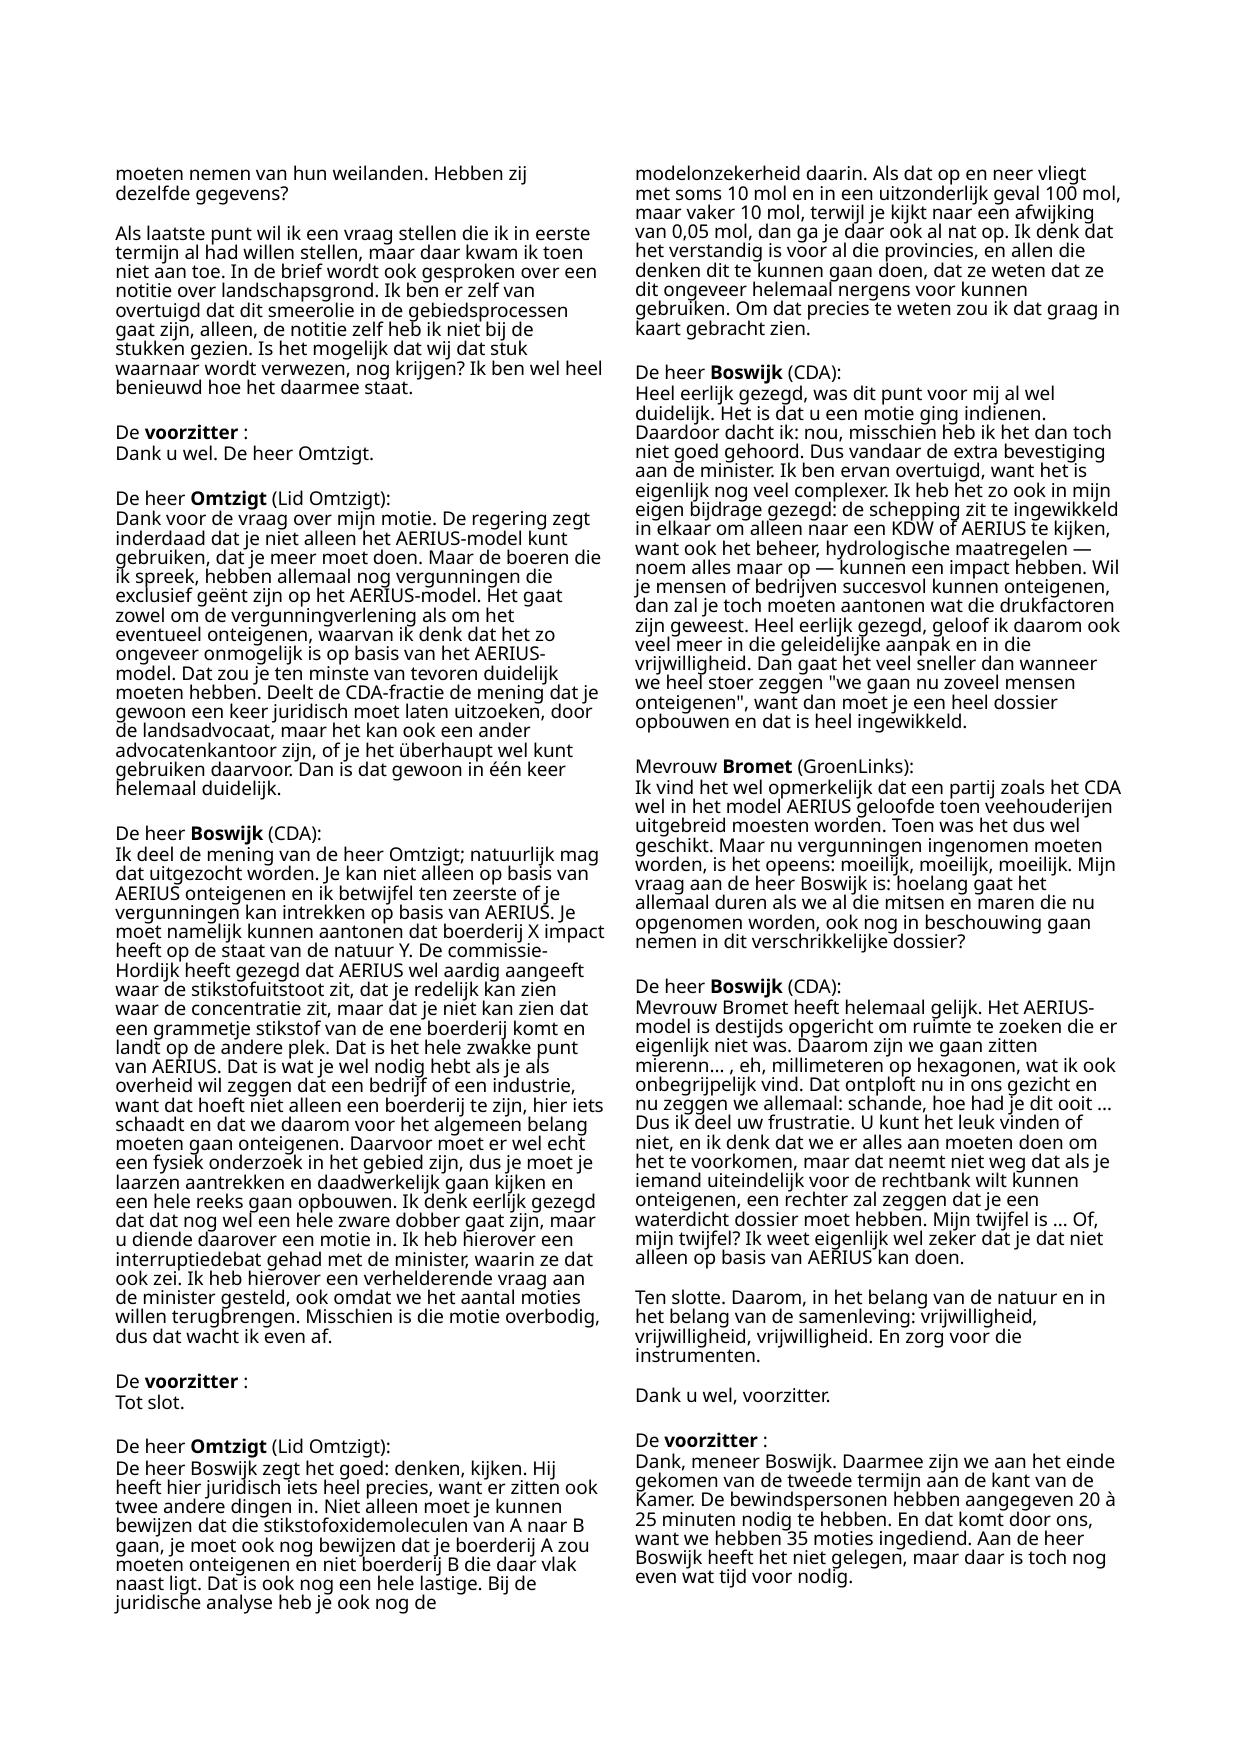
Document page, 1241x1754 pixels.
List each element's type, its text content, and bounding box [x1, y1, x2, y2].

text Mevrouw Bromet heeft helemaal gelijk. Het AERIUS-model is destijds opgericht om ruimte te zoeken die er eigenlijk niet was. Daarom zijn we gaan zitten mierenn… , eh, millimeteren op hexagonen, wat ik ook onbegrijpelijk vind. Dat ontploft nu in ons gezicht en nu zeggen we allemaal: schande, hoe had je dit ooit … Dus ik deel uw frustratie. U kunt het leuk vinden of niet, en ik denk dat we er alles aan moeten doen om het te voorkomen, maar dat neemt niet weg dat als je iemand uiteindelijk voor de rechtbank wilt kunnen onteigenen, een rechter zal zeggen dat je een waterdicht dossier moet hebben. Mijn twijfel is … Of, mijn twijfel? Ik weet eigenlijk wel zeker dat je dat niet alleen op basis van AERIUS kan doen. [635, 999, 1125, 1268]
text De voorzitter : [115, 419, 605, 444]
text De heer Boswijk zegt het goed: denken, kijken. Hij heeft hier juridisch iets heel precies, want er zitten ook twee andere dingen in. Niet alleen moet je kunnen bewijzen dat die stikstofoxidemoleculen van A naar B gaan, je moet ook nog bewijzen dat je boerderij A zou moeten onteigenen en niet boerderij B die daar vlak naast ligt. Dat is ook nog een hele lastige. Bij de juridische analyse heb je ook nog de [115, 1459, 605, 1614]
text De heer Boswijk (CDA): [115, 820, 605, 846]
text De voorzitter : [635, 1427, 1125, 1453]
text Dank u wel, voorzitter. [635, 1387, 1125, 1406]
text Tot slot. [115, 1394, 605, 1413]
text Ik vind het wel opmerkelijk dat een partij zoals het CDA wel in het model AERIUS geloofde toen veehouderijen uitgebreid moesten worden. Toen was het dus wel geschikt. Maar nu vergunningen ingenomen moeten worden, is het opeens: moeilijk, moeilijk, moeilijk. Mijn vraag aan de heer Boswijk is: hoelang gaat het allemaal duren als we al die mitsen en maren die nu opgenomen worden, ook nog in beschouwing gaan nemen in dit verschrikkelijke dossier? [635, 779, 1125, 952]
text Als laatste punt wil ik een vraag stellen die ik in eerste termijn al had willen stellen, maar daar kwam ik toen niet aan toe. In de brief wordt ook gesproken over een notitie over landschapsgrond. Ik ben er zelf van overtuigd dat dit smeerolie in de gebiedsprocessen gaat zijn, alleen, de notitie zelf heb ik niet bij de stukken gezien. Is het mogelijk dat wij dat stuk waarnaar wordt verwezen, nog krijgen? Ik ben wel heel benieuwd hoe het daarmee staat. [115, 224, 605, 398]
text Ten slotte. Daarom, in het belang van de natuur en in het belang van de samenleving: vrijwilligheid, vrijwilligheid, vrijwilligheid. En zorg voor die instrumenten. [635, 1289, 1125, 1366]
text Heel eerlijk gezegd, was dit punt voor mij al wel duidelijk. Het is dat u een motie ging indienen. Daardoor dacht ik: nou, misschien heb ik het dan toch niet goed gehoord. Dus vandaar de extra bevestiging aan de minister. Ik ben ervan overtuigd, want het is eigenlijk nog veel complexer. Ik heb het zo ook in mijn eigen bijdrage gezegd: de schepping zit te ingewikkeld in elkaar om alleen naar een KDW of AERIUS te kijken, want ook het beheer, hydrologische maatregelen — noem alles maar op — kunnen een impact hebben. Wil je mensen of bedrijven succesvol kunnen onteigenen, dan zal je toch moeten aantonen wat die drukfactoren zijn geweest. Heel eerlijk gezegd, geloof ik daarom ook veel meer in die geleidelijke aanpak en in die vrijwilligheid. Dan gaat het veel sneller dan wanneer we heel stoer zeggen "we gaan nu zoveel mensen onteigenen", want dan moet je een heel dossier opbouwen en dat is heel ingewikkeld. [635, 385, 1125, 732]
text moeten nemen van hun weilanden. Hebben zij dezelfde gegevens? [115, 165, 605, 204]
text De heer Omtzigt (Lid Omtzigt): [115, 485, 605, 510]
text De heer Boswijk (CDA): [635, 359, 1125, 385]
text De heer Boswijk (CDA): [635, 973, 1125, 999]
text De voorzitter : [115, 1368, 605, 1394]
text Mevrouw Bromet (GroenLinks): [635, 753, 1125, 779]
text Ik deel de mening van de heer Omtzigt; natuurlijk mag dat uitgezocht worden. Je kan niet alleen op basis van AERIUS onteigenen en ik betwijfel ten zeerste of je vergunningen kan intrekken op basis van AERIUS. Je moet namelijk kunnen aantonen dat boerderij X impact heeft op de staat van de natuur Y. De commissie-Hordijk heeft gezegd dat AERIUS wel aardig aangeeft waar de stikstofuitstoot zit, dat je redelijk kan zien waar de concentratie zit, maar dat je niet kan zien dat een grammetje stikstof van de ene boerderij komt en landt op de andere plek. Dat is het hele zwakke punt van AERIUS. Dat is wat je wel nodig hebt als je als overheid wil zeggen dat een bedrijf of een industrie, want dat hoeft niet alleen een boerderij te zijn, hier iets schaadt en dat we daarom voor het algemeen belang moeten gaan onteigenen. Daarvoor moet er wel echt een fysiek onderzoek in het gebied zijn, dus je moet je laarzen aantrekken en daadwerkelijk gaan kijken en een hele reeks gaan opbouwen. Ik denk eerlijk gezegd dat dat nog wel een hele zware dobber gaat zijn, maar u diende daarover een motie in. Ik heb hierover een interruptiedebat gehad met de minister, waarin ze dat ook zei. Ik heb hierover een verhelderende vraag aan de minister gesteld, ook omdat we het aantal moties willen terugbrengen. Misschien is die motie overbodig, dus dat wacht ik even af. [115, 846, 605, 1347]
text modelonzekerheid daarin. Als dat op en neer vliegt met soms 10 mol en in een uitzonderlijk geval 100 mol, maar vaker 10 mol, terwijl je kijkt naar een afwijking van 0,05 mol, dan ga je daar ook al nat op. Ik denk dat het verstandig is voor al die provincies, en allen die denken dit te kunnen gaan doen, dat ze weten dat ze dit ongeveer helemaal nergens voor kunnen gebruiken. Om dat precies te weten zou ik dat graag in kaart gebracht zien. [635, 165, 1125, 339]
text Dank u wel. De heer Omtzigt. [115, 444, 605, 464]
text Dank voor de vraag over mijn motie. De regering zegt inderdaad dat je niet alleen het AERIUS-model kunt gebruiken, dat je meer moet doen. Maar de boeren die ik spreek, hebben allemaal nog vergunningen die exclusief geënt zijn op het AERIUS-model. Het gaat zowel om de vergunningverlening als om het eventueel onteigenen, waarvan ik denk dat het zo ongeveer onmogelijk is op basis van het AERIUS-model. Dat zou je ten minste van tevoren duidelijk moeten hebben. Deelt de CDA-fractie de mening dat je gewoon een keer juridisch moet laten uitzoeken, door de landsadvocaat, maar het kan ook een ander advocatenkantoor zijn, of je het überhaupt wel kunt gebruiken daarvoor. Dan is dat gewoon in één keer helemaal duidelijk. [115, 510, 605, 799]
text De heer Omtzigt (Lid Omtzigt): [115, 1434, 605, 1459]
text Dank, meneer Boswijk. Daarmee zijn we aan het einde gekomen van de tweede termijn aan de kant van de Kamer. De bewindspersonen hebben aangegeven 20 à 25 minuten nodig te hebben. En dat komt door ons, want we hebben 35 moties ingediend. Aan de heer Boswijk heeft het niet gelegen, maar daar is toch nog even wat tijd voor nodig. [635, 1453, 1125, 1588]
